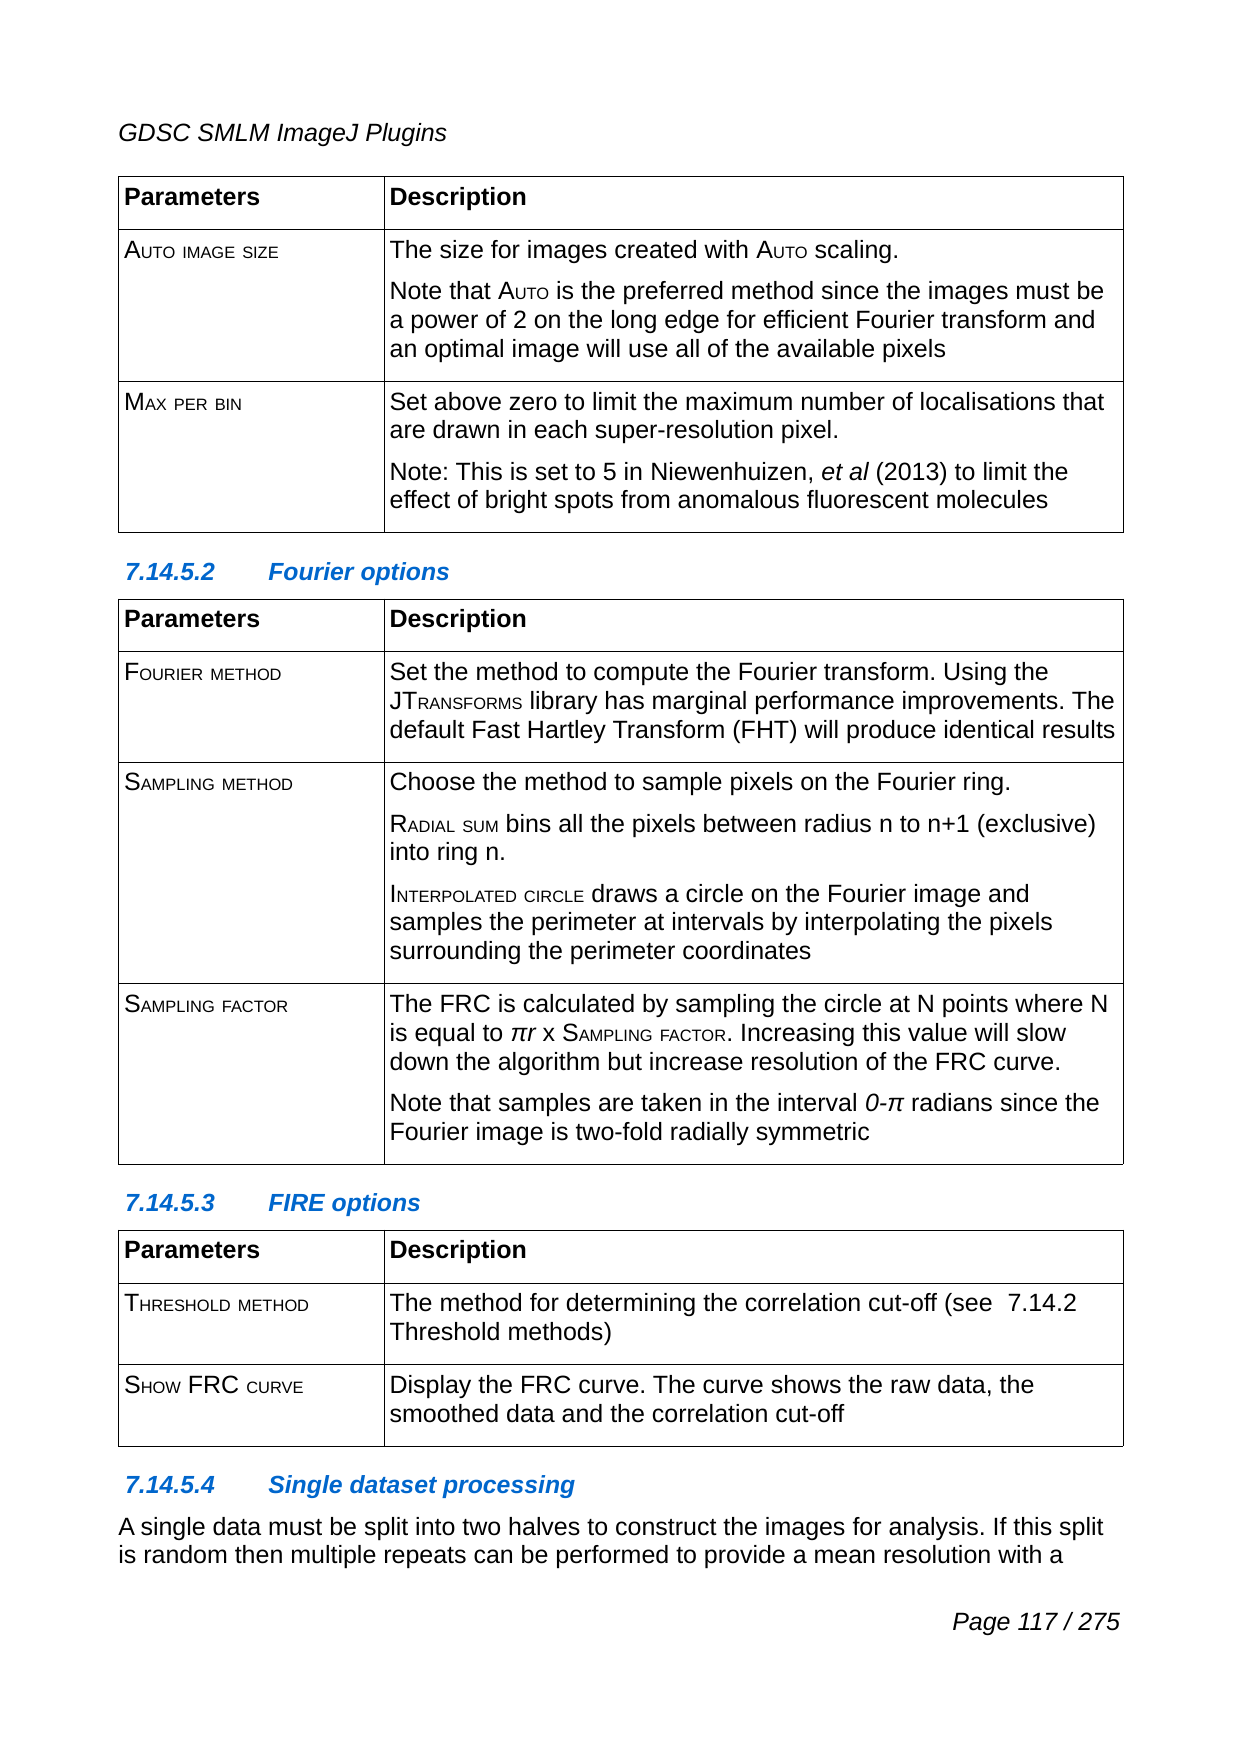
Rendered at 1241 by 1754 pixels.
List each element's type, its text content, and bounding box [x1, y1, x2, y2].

table_cell Choose the method to sample pixels on the Fourier ring. Radial sum bins all the pixels between radius n to n+1 (exclusive) into ring n. Interpolated circle draws a circle on the Fourier image and samples the perimeter at intervals by interpolating the pixels surrounding the perimeter coordinates [385, 763, 1123, 983]
text A single data must be split into two halves to construct the images for analysis. If this split is random then multiple repeats can be performed to provide a mean resolution with a [118, 1512, 1122, 1569]
table_cell The method for determining the correlation cut-off (see 7.14.2 Threshold methods) [385, 1284, 1123, 1364]
table_cell Fourier method [119, 652, 384, 762]
table_cell Threshold method [119, 1284, 384, 1364]
table_header Parameters [119, 1231, 384, 1282]
table_header Parameters [119, 600, 384, 651]
table_cell Set above zero to limit the maximum number of localisations that are drawn in each super-resolution pixel. Note: This is set to 5 in Niewenhuizen, et al (2013) to limit the effect of bright spots from anomalous fluorescent molecules [385, 382, 1123, 532]
table_cell The FRC is calculated by sampling the circle at N points where N is equal to πr x Sampling factor. Increasing this value will slow down the algorithm but increase resolution of the FRC curve. Note that samples are taken in the interval 0-π radians since the Fourier image is two-fold radially symmetric [385, 984, 1123, 1163]
table_cell Display the FRC curve. The curve shows the raw data, the smoothed data and the correlation cut-off [385, 1365, 1123, 1446]
table_header Description [385, 1231, 1123, 1282]
table_cell Sampling method [119, 763, 384, 983]
table_header Description [385, 600, 1123, 651]
subtitle Fourier options [118, 557, 1122, 586]
table_header Description [385, 177, 1123, 229]
table_cell Max per bin [119, 382, 384, 532]
table_cell Sampling factor [119, 984, 384, 1163]
table_cell The size for images created with Auto scaling. Note that Auto is the preferred method since the images must be a power of 2 on the long edge for efficient Fourier transform and an optimal image will use all of the available pixels [385, 230, 1123, 381]
subtitle FIRE options [118, 1188, 1122, 1217]
table_cell Set the method to compute the Fourier transform. Using the JTransforms library has marginal performance improvements. The default Fast Hartley Transform (FHT) will produce identical results [385, 652, 1123, 762]
table_cell Auto image size [119, 230, 384, 381]
subtitle Single dataset processing [118, 1471, 1122, 1499]
table_cell Show FRC curve [119, 1365, 384, 1446]
table_header Parameters [119, 177, 384, 229]
